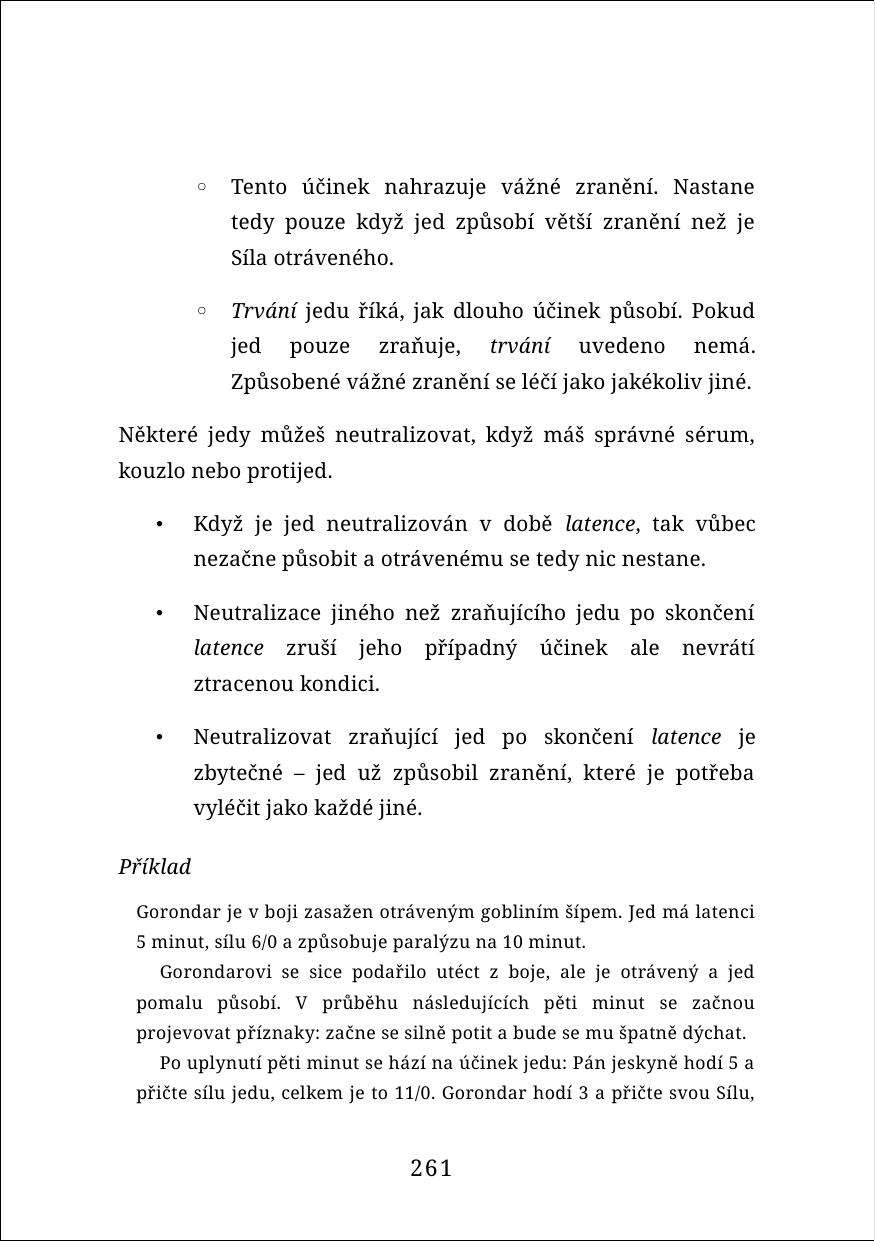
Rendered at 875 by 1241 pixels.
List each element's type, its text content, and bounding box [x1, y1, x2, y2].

list Tento účinek nahrazuje vážné zranění. Nastane tedy pouze když jed způsobí větší zranění než je Síla otráveného. [193, 172, 756, 271]
list Neutralizace jiného než zraňujícího jedu po skončení latence zruší jeho případný účinek ale nevrátí ztracenou kondici. [156, 598, 756, 697]
list Když je jed neutralizován v době latence, tak vůbec nezačne působit a otrávenému se tedy nic nestane. [156, 509, 756, 573]
list Trvání jedu říká, jak dlouho účinek působí. Pokud jed pouze zraňuje, trvání uvedeno nemá. Způsobené vážné zranění se léčí jako jakékoliv jiné. [193, 296, 756, 396]
list Neutralizovat zraňující jed po skončení latence je zbytečné – jed už způsobil zranění, které je potřeba vyléčit jako každé jiné. [156, 722, 756, 822]
text Gorondar je v boji zasažen otráveným gobliním šípem. Jed má latenci 5 minut, sílu 6/0 a způsobuje paralýzu na 10 minut. Gorondarovi se sice podařilo utéct z boje, ale je otrávený a jed pomalu působí. V průběhu následujících pěti minut se začnou projevovat příznaky: začne se silně potit a bude se mu špatně dýchat. Po uplynutí pěti minut se hází na účinek jedu: Pán jeskyně hodí 5 a přičte sílu jedu, celkem je to 11/0. Gorondar hodí 3 a přičte svou Sílu, [136, 899, 756, 1105]
text Příklad [118, 852, 756, 881]
text Některé jedy můžeš neutralizovat, když máš správné sérum, kouzlo nebo protijed. [118, 420, 756, 484]
